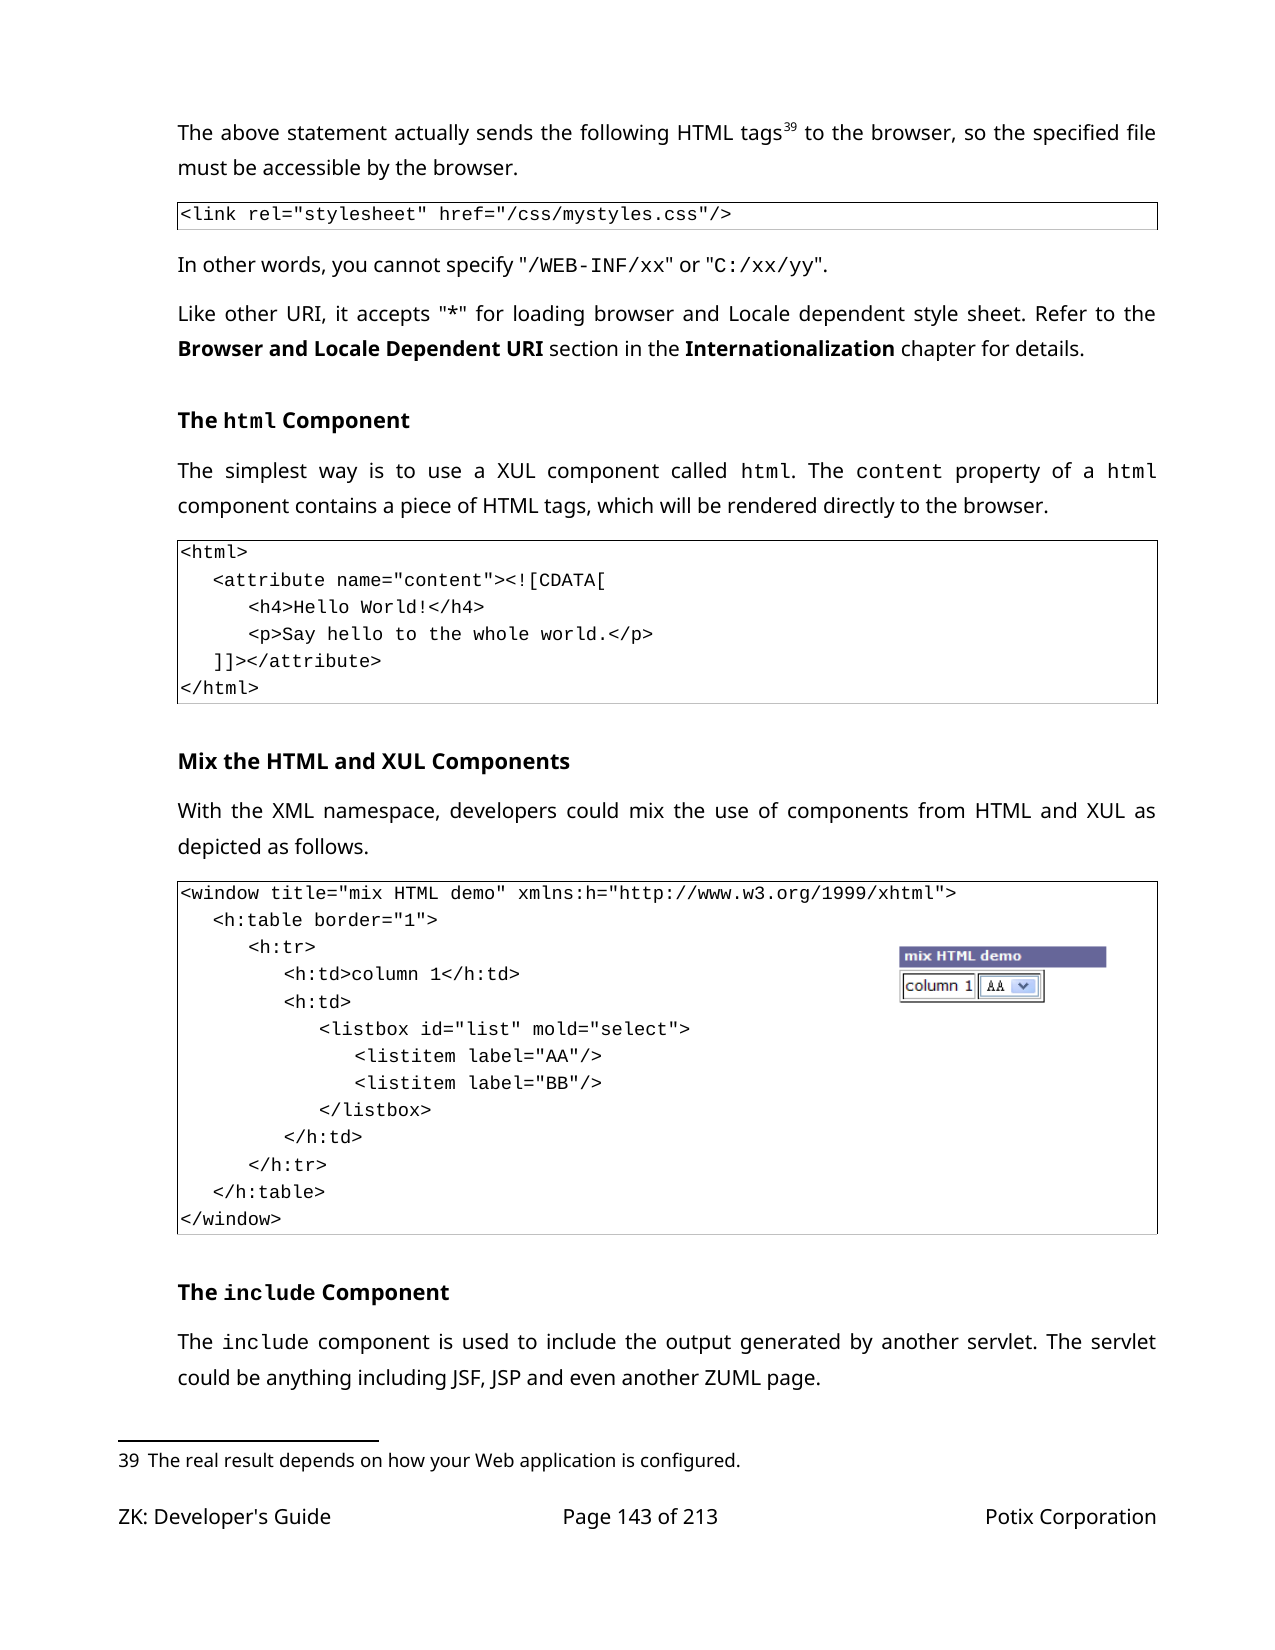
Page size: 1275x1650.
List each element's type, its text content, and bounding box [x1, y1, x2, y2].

text </h:table> [178, 1180, 1157, 1204]
subtitle The include Component [177, 1277, 1157, 1307]
subtitle Mix the HTML and XUL Components [177, 746, 1157, 776]
text <html> [178, 541, 1157, 564]
text <attribute name="content"><![CDATA[ [178, 567, 1157, 592]
subtitle The html Component [177, 405, 1157, 435]
text The above statement actually sends the following HTML tags to the browser, so the specified file must be accessible by the browser. [177, 118, 1157, 182]
text With the XML namespace, developers could mix the use of components from HTML and XUL as depicted as follows. [177, 797, 1157, 860]
text </listbox> [178, 1098, 1157, 1122]
text <listitem label="BB"/> [178, 1071, 1157, 1095]
text </html> [178, 676, 1157, 703]
text <p>Say hello to the whole world.</p> [178, 622, 1157, 646]
text <listbox id="list" mold="select"> [178, 1017, 1157, 1041]
text </window> [178, 1207, 1157, 1234]
text In other words, you cannot specify "/WEB-INF/xx" or "C:/xx/yy". [177, 250, 1157, 279]
text <link rel="stylesheet" href="/css/mystyles.css"/> [178, 203, 1157, 229]
text ]]></attribute> [178, 649, 1157, 673]
text <h:table border="1"> [178, 908, 1157, 932]
text The simplest way is to use a XUL component called html. The content property of a html component contains a piece of HTML tags, which will be rendered directly to the browser. [177, 456, 1157, 520]
text <h:td>column 1</h:td> [178, 962, 897, 987]
text The include component is used to include the output generated by another servlet. The servlet could be anything including JSF, JSP and even another ZUML page. [177, 1327, 1157, 1391]
text <h4>Hello World!</h4> [178, 595, 1157, 619]
text <h:td> [178, 989, 1157, 1014]
text <window title="mix HTML demo" xmlns:h="http://www.w3.org/1999/xhtml"> [178, 882, 1157, 905]
text The real result depends on how your Web application is configured. [118, 1447, 1157, 1473]
text Like other URI, it accepts "*" for loading browser and Locale dependent style sheet. Refer to the Browser and Locale Dependent URI section in the Internationalization chapter for details. [177, 299, 1157, 363]
text [1107, 962, 1157, 987]
picture [897, 943, 1107, 1005]
text <listitem label="AA"/> [178, 1044, 1157, 1068]
text </h:td> [178, 1125, 1157, 1150]
text </h:tr> [178, 1153, 1157, 1177]
text <h:tr> [178, 935, 1157, 959]
